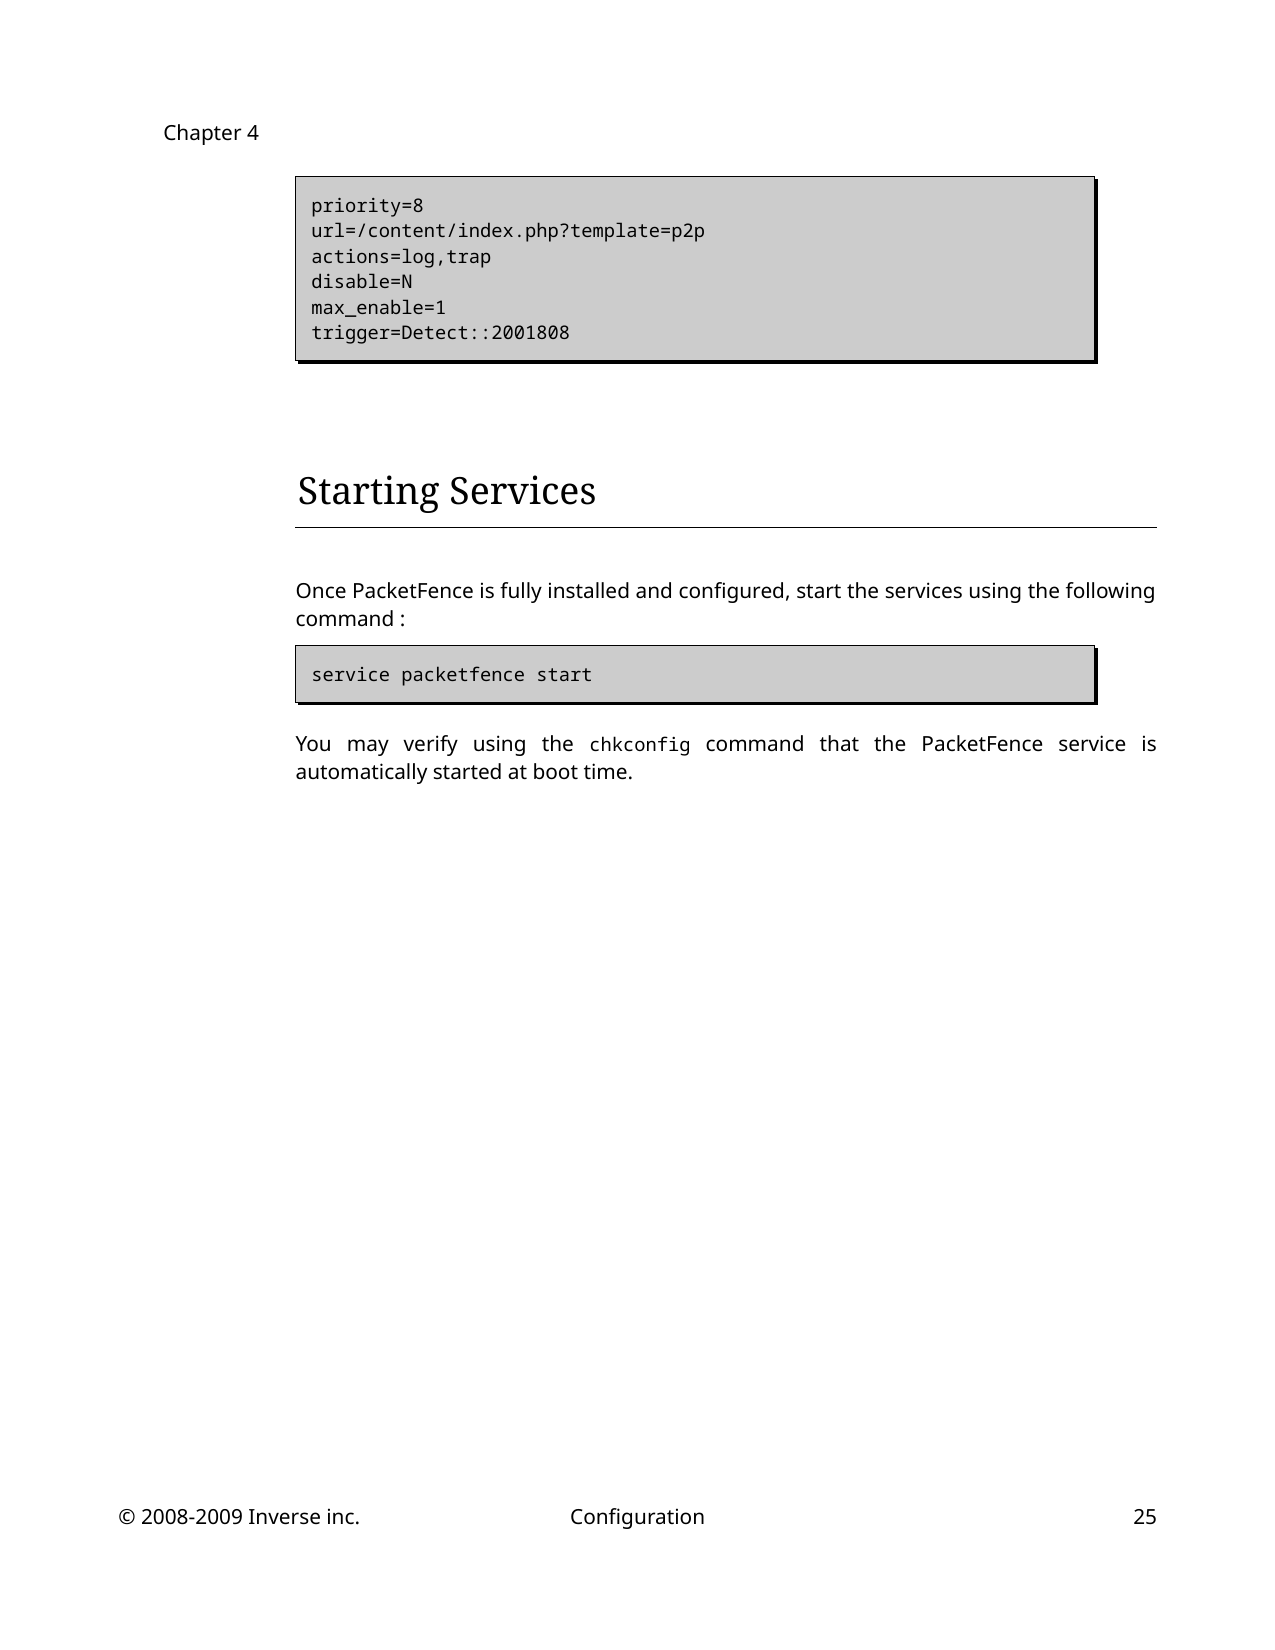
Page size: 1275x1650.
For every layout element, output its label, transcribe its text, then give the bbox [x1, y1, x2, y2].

text priority=8 url=/content/index.php?template=p2p actions=log,trap disable=N max_enable=1 trigger=Detect::2001808 [296, 177, 1094, 360]
text You may verify using the chkconfig command that the PacketFence service is automatically started at boot time. [295, 729, 1157, 786]
text Once PacketFence is fully installed and configured, start the services using the following command : [295, 576, 1157, 633]
text service packetfence start [296, 646, 1094, 702]
subtitle Starting Services [295, 464, 1157, 527]
